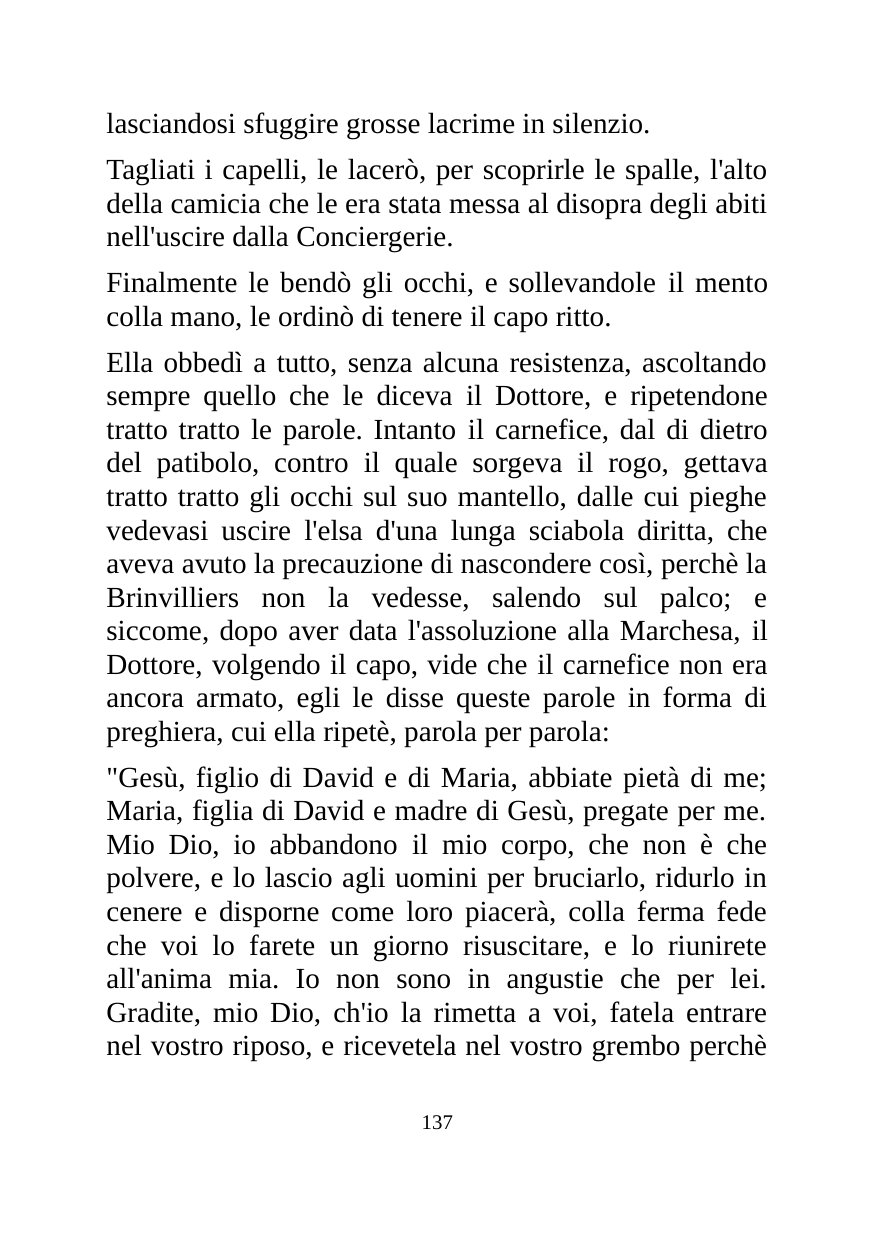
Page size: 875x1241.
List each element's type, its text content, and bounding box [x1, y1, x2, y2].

text lasciandosi sfuggire grosse lacrime in silenzio. [106, 106, 768, 140]
text Finalmente le bendò gli occhi, e sollevandole il mento colla mano, le ordinò di tenere il capo ritto. [106, 265, 768, 332]
text Ella obbedì a tutto, senza alcuna resistenza, ascoltando sempre quello che le diceva il Dottore, e ripetendone tratto tratto le parole. Intanto il carnefice, dal di dietro del patibolo, contro il quale sorgeva il rogo, gettava tratto tratto gli occhi sul suo mantello, dalle cui pieghe vedevasi uscire l'elsa d'una lunga sciabola diritta, che aveva avuto la precauzione di nascondere così, perchè la Brinvilliers non la vedesse, salendo sul palco; e siccome, dopo aver data l'assoluzione alla Marchesa, il Dottore, volgendo il capo, vide che il carnefice non era ancora armato, egli le disse queste parole in forma di preghiera, cui ella ripetè, parola per parola: [106, 345, 768, 747]
text Tagliati i capelli, le lacerò, per scoprirle le spalle, l'alto della camicia che le era stata messa al disopra degli abiti nell'uscire dalla Conciergerie. [106, 152, 768, 253]
text "Gesù, figlio di David e di Maria, abbiate pietà di me; Maria, figlia di David e madre di Gesù, pregate per me. Mio Dio, io abbandono il mio corpo, che non è che polvere, e lo lascio agli uomini per bruciarlo, ridurlo in cenere e disporne come loro piacerà, colla ferma fede che voi lo farete un giorno risuscitare, e lo riunirete all'anima mia. Io non sono in angustie che per lei. Gradite, mio Dio, ch'io la rimetta a voi, fatela entrare nel vostro riposo, e ricevetela nel vostro grembo perchè [106, 760, 768, 1062]
